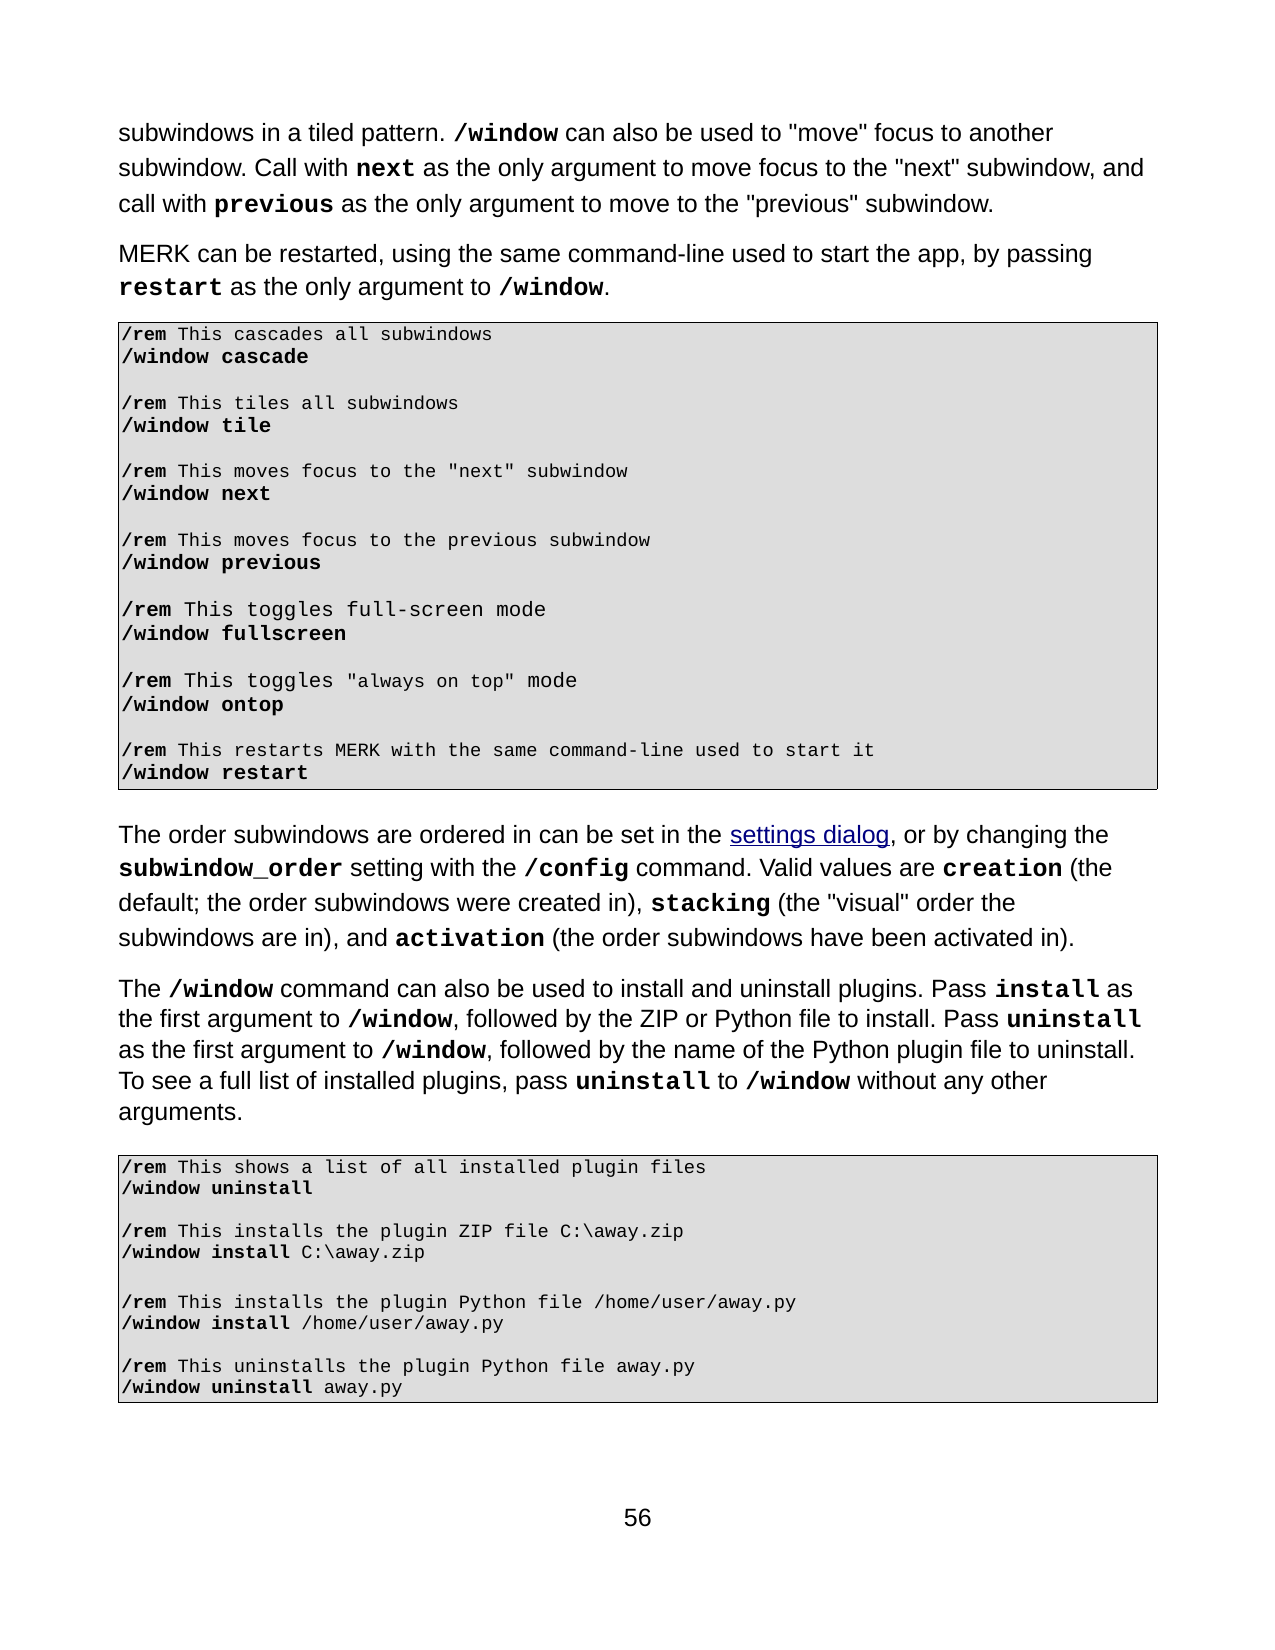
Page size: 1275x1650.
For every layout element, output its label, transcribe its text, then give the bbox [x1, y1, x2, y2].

table_header /rem This shows a list of all installed plugin files /window uninstall /rem This installs the plugin ZIP file C:\away.zip /window install C:\away.zip /rem This installs the plugin Python file /home/user/away.py /window install /home/user/away.py /rem This uninstalls the plugin Python file away.py /window uninstall away.py [119, 1156, 1157, 1402]
text MERK can be restarted, using the same command-line used to start the app, by passing restart as the only argument to /window. [118, 239, 1157, 303]
text The /window command can also be used to install and uninstall plugins. Pass install as the first argument to /window, followed by the ZIP or Python file to install. Pass uninstall as the first argument to /window, followed by the name of the Python plugin file to uninstall. To see a full list of installed plugins, pass uninstall to /window without any other arguments. [118, 973, 1157, 1155]
text subwindows in a tiled pattern. /window can also be used to "move" focus to another subwindow. Call with next as the only argument to move focus to the "next" subwindow, and call with previous as the only argument to move to the "previous" subwindow. [118, 118, 1157, 219]
text The order subwindows are ordered in can be set in the settings dialog, or by changing the subwindow_order setting with the /config command. Valid values are creation (the default; the order subwindows were created in), stacking (the "visual" order the subwindows are in), and activation (the order subwindows have been activated in). [118, 820, 1157, 954]
table_header /rem This cascades all subwindows /window cascade /rem This tiles all subwindows /window tile /rem This moves focus to the "next" subwindow /window next /rem This moves focus to the previous subwindow /window previous /rem This toggles full-screen mode /window fullscreen /rem This toggles "always on top" mode /window ontop /rem This restarts MERK with the same command-line used to start it /window restart [119, 323, 1157, 789]
